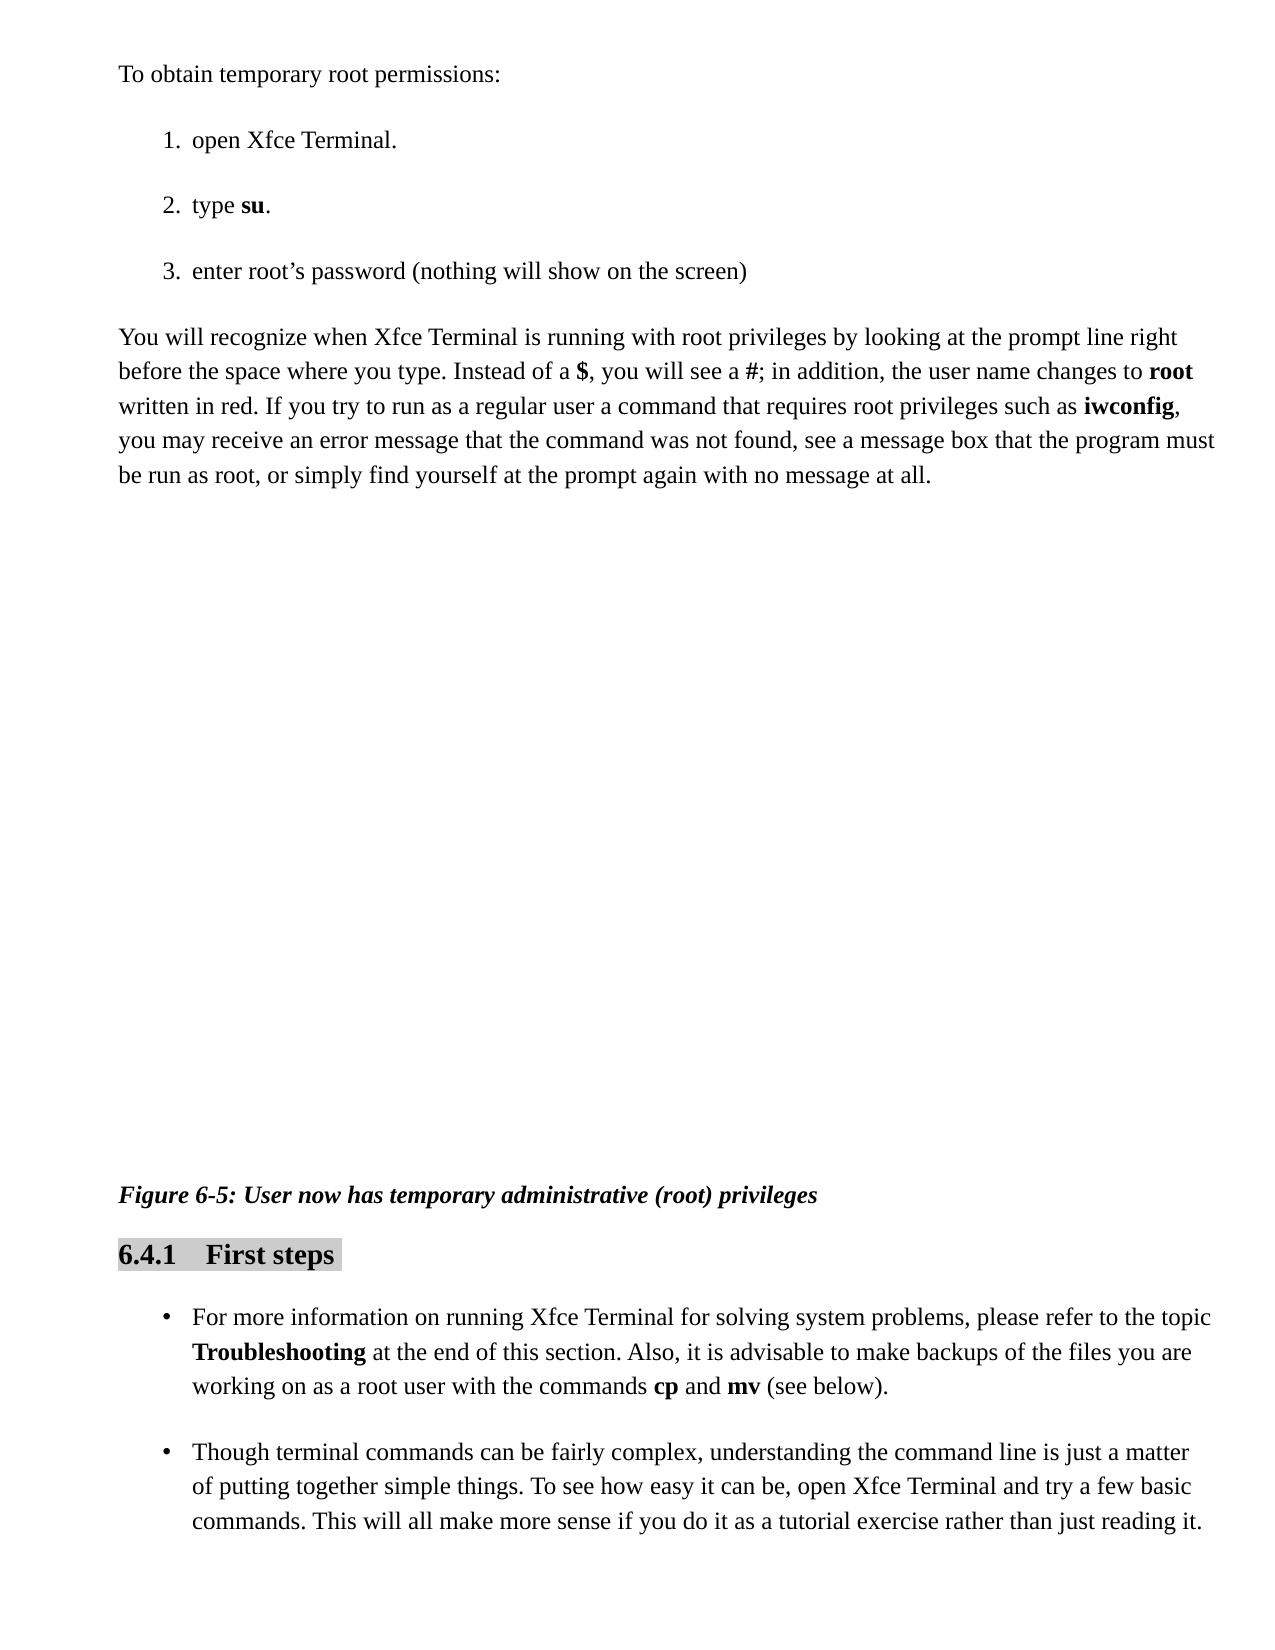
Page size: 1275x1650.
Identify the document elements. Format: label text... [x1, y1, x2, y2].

list Though terminal commands can be fairly complex, understanding the command line is just a matter of putting together simple things. To see how easy it can be, open Xfce Terminal and try a few basic commands. This will all make more sense if you do it as a tutorial exercise rather than just reading it. [162, 1437, 1216, 1534]
text You will recognize when Xfce Terminal is running with root privileges by looking at the prompt line right before the space where you type. Instead of a $, you will see a #; in addition, the user name changes to root written in red. If you try to run as a regular user a command that requires root privileges such as iwconfig, you may receive an error message that the command was not found, see a message box that the program must be run as root, or simply find yourself at the prompt again with no message at all. [118, 322, 1216, 489]
list type su. [162, 191, 1216, 219]
list enter root’s password (nothing will show on the screen) [162, 256, 1216, 285]
text To obtain temporary root permissions: [118, 59, 1216, 88]
list open Xfce Terminal. [162, 125, 1216, 153]
text Figure 6-5: User now has temporary administrative (root) privileges [118, 1181, 1216, 1209]
list For more information on running Xfce Terminal for solving system problems, please refer to the topic Troubleshooting at the end of this section. Also, it is advisable to make backups of the files you are working on as a root user with the commands cp and mv (see below). [162, 1302, 1216, 1400]
subtitle 6.4.1 First steps [118, 1237, 1216, 1271]
